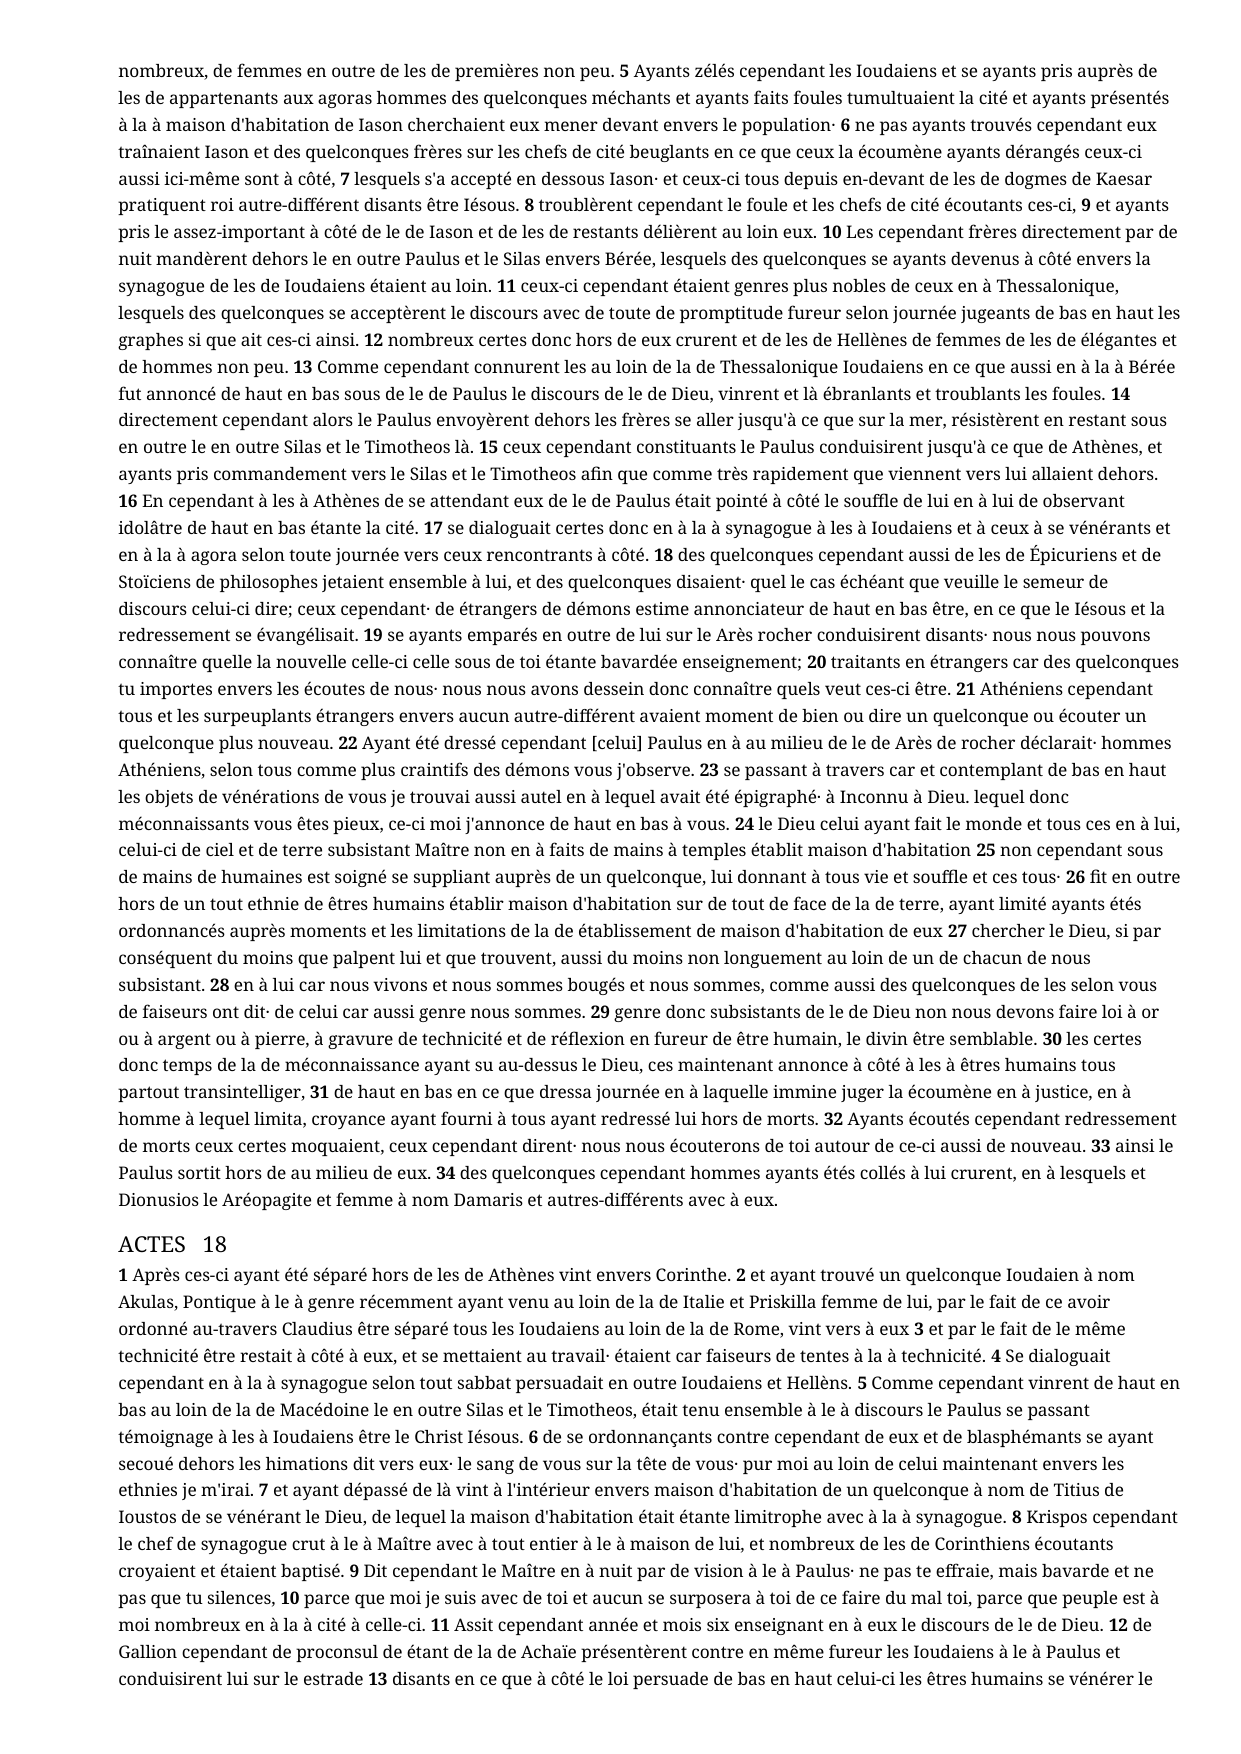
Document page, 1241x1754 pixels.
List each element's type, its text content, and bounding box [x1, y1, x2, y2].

text nombreux, de femmes en outre de les de premières non peu. 5 Ayants zélés cependant les Ioudaiens et se ayants pris auprès de les de appartenants aux agoras hommes des quelconques méchants et ayants faits foules tumultuaient la cité et ayants présentés à la à maison d'habitation de Iason cherchaient eux mener devant envers le population· 6 ne pas ayants trouvés cependant eux traînaient Iason et des quelconques frères sur les chefs de cité beuglants en ce que ceux la écoumène ayants dérangés ceux-ci aussi ici-même sont à côté, 7 lesquels s'a accepté en dessous Iason· et ceux-ci tous depuis en-devant de les de dogmes de Kaesar pratiquent roi autre-différent disants être Iésous. 8 troublèrent cependant le foule et les chefs de cité écoutants ces-ci, 9 et ayants pris le assez-important à côté de le de Iason et de les de restants délièrent au loin eux. 10 Les cependant frères directement par de nuit mandèrent dehors le en outre Paulus et le Silas envers Bérée, lesquels des quelconques se ayants devenus à côté envers la synagogue de les de Ioudaiens étaient au loin. 11 ceux-ci cependant étaient genres plus nobles de ceux en à Thessalonique, lesquels des quelconques se acceptèrent le discours avec de toute de promptitude fureur selon journée jugeants de bas en haut les graphes si que ait ces-ci ainsi. 12 nombreux certes donc hors de eux crurent et de les de Hellènes de femmes de les de élégantes et de hommes non peu. 13 Comme cependant connurent les au loin de la de Thessalonique Ioudaiens en ce que aussi en à la à Bérée fut annoncé de haut en bas sous de le de Paulus le discours de le de Dieu, vinrent et là ébranlants et troublants les foules. 14 directement cependant alors le Paulus envoyèrent dehors les frères se aller jusqu'à ce que sur la mer, résistèrent en restant sous en outre le en outre Silas et le Timotheos là. 15 ceux cependant constituants le Paulus conduisirent jusqu'à ce que de Athènes, et ayants pris commandement vers le Silas et le Timotheos afin que comme très rapidement que viennent vers lui allaient dehors. 16 En cependant à les à Athènes de se attendant eux de le de Paulus était pointé à côté le souffle de lui en à lui de observant idolâtre de haut en bas étante la cité. 17 se dialoguait certes donc en à la à synagogue à les à Ioudaiens et à ceux à se vénérants et en à la à agora selon toute journée vers ceux rencontrants à côté. 18 des quelconques cependant aussi de les de Épicuriens et de Stoïciens de philosophes jetaient ensemble à lui, et des quelconques disaient· quel le cas échéant que veuille le semeur de discours celui-ci dire; ceux cependant· de étrangers de démons estime annonciateur de haut en bas être, en ce que le Iésous et la redressement se évangélisait. 19 se ayants emparés en outre de lui sur le Arès rocher conduisirent disants· nous nous pouvons connaître quelle la nouvelle celle-ci celle sous de toi étante bavardée enseignement; 20 traitants en étrangers car des quelconques tu importes envers les écoutes de nous· nous nous avons dessein donc connaître quels veut ces-ci être. 21 Athéniens cependant tous et les surpeuplants étrangers envers aucun autre-différent avaient moment de bien ou dire un quelconque ou écouter un quelconque plus nouveau. 22 Ayant été dressé cependant [celui] Paulus en à au milieu de le de Arès de rocher déclarait· hommes Athéniens, selon tous comme plus craintifs des démons vous j'observe. 23 se passant à travers car et contemplant de bas en haut les objets de vénérations de vous je trouvai aussi autel en à lequel avait été épigraphé· à Inconnu à Dieu. lequel donc méconnaissants vous êtes pieux, ce-ci moi j'annonce de haut en bas à vous. 24 le Dieu celui ayant fait le monde et tous ces en à lui, celui-ci de ciel et de terre subsistant Maître non en à faits de mains à temples établit maison d'habitation 25 non cependant sous de mains de humaines est soigné se suppliant auprès de un quelconque, lui donnant à tous vie et souffle et ces tous· 26 fit en outre hors de un tout ethnie de êtres humains établir maison d'habitation sur de tout de face de la de terre, ayant limité ayants étés ordonnancés auprès moments et les limitations de la de établissement de maison d'habitation de eux 27 chercher le Dieu, si par conséquent du moins que palpent lui et que trouvent, aussi du moins non longuement au loin de un de chacun de nous subsistant. 28 en à lui car nous vivons et nous sommes bougés et nous sommes, comme aussi des quelconques de les selon vous de faiseurs ont dit· de celui car aussi genre nous sommes. 29 genre donc subsistants de le de Dieu non nous devons faire loi à or ou à argent ou à pierre, à gravure de technicité et de réflexion en fureur de être humain, le divin être semblable. 30 les certes donc temps de la de méconnaissance ayant su au-dessus le Dieu, ces maintenant annonce à côté à les à êtres humains tous partout transintelliger, 31 de haut en bas en ce que dressa journée en à laquelle immine juger la écoumène en à justice, en à homme à lequel limita, croyance ayant fourni à tous ayant redressé lui hors de morts. 32 Ayants écoutés cependant redressement de morts ceux certes moquaient, ceux cependant dirent· nous nous écouterons de toi autour de ce-ci aussi de nouveau. 33 ainsi le Paulus sortit hors de au milieu de eux. 34 des quelconques cependant hommes ayants étés collés à lui crurent, en à lesquels et Dionusios le Aréopagite et femme à nom Damaris et autres-différents avec à eux. [118, 59, 1181, 1211]
text ACTES 18 [118, 1229, 1181, 1259]
text 1 Après ces-ci ayant été séparé hors de les de Athènes vint envers Corinthe. 2 et ayant trouvé un quelconque Ioudaien à nom Akulas, Pontique à le à genre récemment ayant venu au loin de la de Italie et Priskilla femme de lui, par le fait de ce avoir ordonné au-travers Claudius être séparé tous les Ioudaiens au loin de la de Rome, vint vers à eux 3 et par le fait de le même technicité être restait à côté à eux, et se mettaient au travail· étaient car faiseurs de tentes à la à technicité. 4 Se dialoguait cependant en à la à synagogue selon tout sabbat persuadait en outre Ioudaiens et Hellèns. 5 Comme cependant vinrent de haut en bas au loin de la de Macédoine le en outre Silas et le Timotheos, était tenu ensemble à le à discours le Paulus se passant témoignage à les à Ioudaiens être le Christ Iésous. 6 de se ordonnançants contre cependant de eux et de blasphémants se ayant secoué dehors les himations dit vers eux· le sang de vous sur la tête de vous· pur moi au loin de celui maintenant envers les ethnies je m'irai. 7 et ayant dépassé de là vint à l'intérieur envers maison d'habitation de un quelconque à nom de Titius de Ioustos de se vénérant le Dieu, de lequel la maison d'habitation était étante limitrophe avec à la à synagogue. 8 Krispos cependant le chef de synagogue crut à le à Maître avec à tout entier à le à maison de lui, et nombreux de les de Corinthiens écoutants croyaient et étaient baptisé. 9 Dit cependant le Maître en à nuit par de vision à le à Paulus· ne pas te effraie, mais bavarde et ne pas que tu silences, 10 parce que moi je suis avec de toi et aucun se surposera à toi de ce faire du mal toi, parce que peuple est à moi nombreux en à la à cité à celle-ci. 11 Assit cependant année et mois six enseignant en à eux le discours de le de Dieu. 12 de Gallion cependant de proconsul de étant de la de Achaïe présentèrent contre en même fureur les Ioudaiens à le à Paulus et conduisirent lui sur le estrade 13 disants en ce que à côté le loi persuade de bas en haut celui-ci les êtres humains se vénérer le [118, 1263, 1181, 1690]
